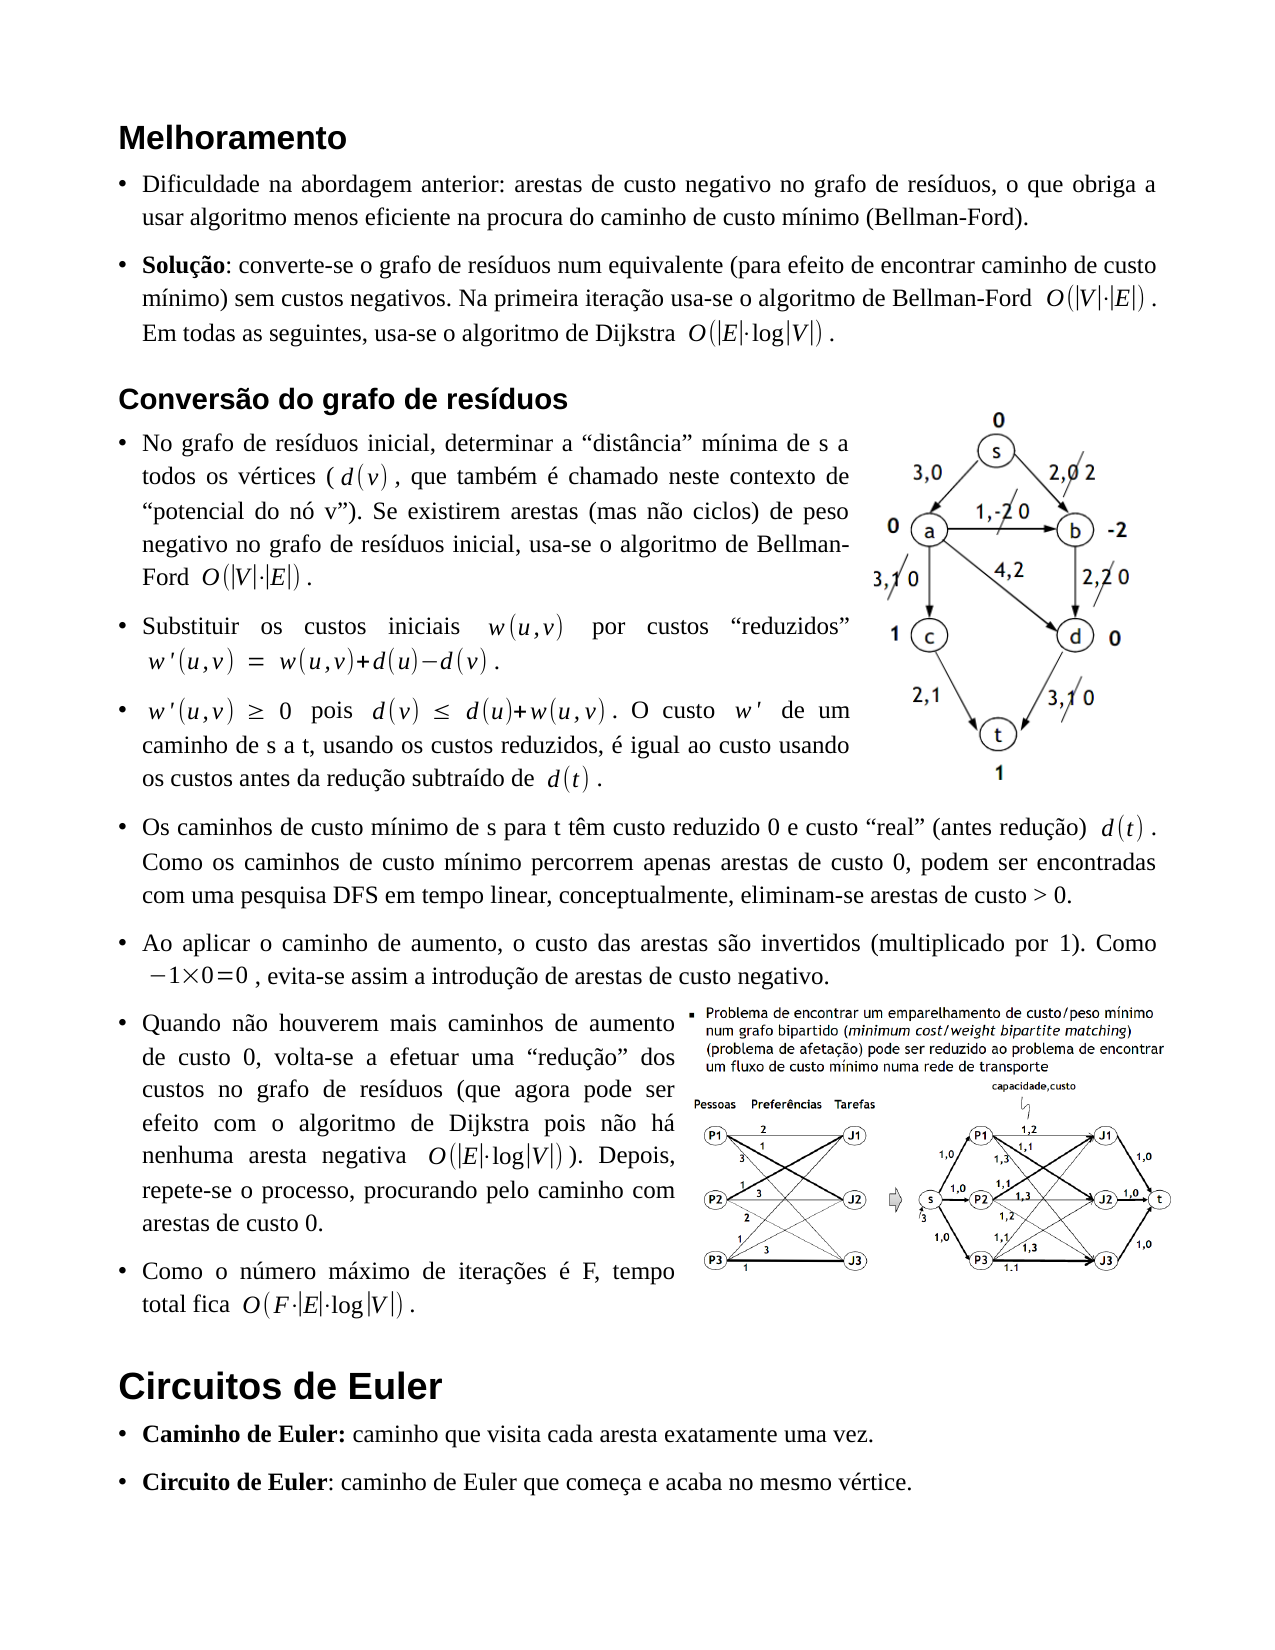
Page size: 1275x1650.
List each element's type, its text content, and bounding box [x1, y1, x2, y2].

list Ao aplicar o caminho de aumento, o custo das arestas são invertidos (multiplicado por 1). Como , evita-se assim a introdução de arestas de custo negativo. [118, 928, 1157, 990]
list Os caminhos de custo mínimo de s para t têm custo reduzido 0 e custo “real” (antes redução) . Como os caminhos de custo mínimo percorrem apenas arestas de custo 0, podem ser encontradas com uma pesquisa DFS em tempo linear, conceptualmente, eliminam-se arestas de custo > 0. [118, 812, 1157, 909]
list Quando não houverem mais caminhos de aumento de custo 0, volta-se a efetuar uma “redução” dos custos no grafo de resíduos (que agora pode ser efeito com o algoritmo de Dijkstra pois não há nenhuma aresta negativa ). Depois, repete-se o processo, procurando pelo caminho com arestas de custo 0. [118, 1008, 687, 1237]
list Como o número máximo de iterações é F, tempo total fica . [118, 1256, 1157, 1319]
list No grafo de resíduos inicial, determinar a “distância” mínima de s a todos os vértices (, que também é chamado neste contexto de “potencial do nó v”). Se existirem arestas (mas não ciclos) de peso negativo no grafo de resíduos inicial, usa-se o algoritmo de Bellman-Ford . [118, 428, 873, 592]
list Solução: converte-se o grafo de resíduos num equivalente (para efeito de encontrar caminho de custo mínimo) sem custos negativos. Na primeira iteração usa-se o algoritmo de Bellman-Ford . Em todas as seguintes, usa-se o algoritmo de Dijkstra . [118, 250, 1157, 348]
list [1134, 611, 1157, 676]
subtitle Melhoramento [118, 118, 1157, 157]
picture [873, 408, 1134, 783]
list Dificuldade na abordagem anterior: arestas de custo negativo no grafo de resíduos, o que obriga a usar algoritmo menos eficiente na procura do caminho de custo mínimo (Bellman-Ford). [118, 169, 1157, 231]
subtitle Circuitos de Euler [118, 1363, 1157, 1407]
list Substituir os custos iniciais por custos “reduzidos” . [118, 611, 873, 676]
list Caminho de Euler: caminho que visita cada aresta exatamente uma vez. [118, 1419, 1157, 1448]
picture [687, 1000, 1171, 1271]
list pois . O custo de um caminho de s a t, usando os custos reduzidos, é igual ao custo usando os custos antes da redução subtraído de . [118, 695, 1157, 794]
list Circuito de Euler: caminho de Euler que começa e acaba no mesmo vértice. [118, 1467, 1157, 1496]
subtitle Conversão do grafo de resíduos [118, 382, 1157, 415]
